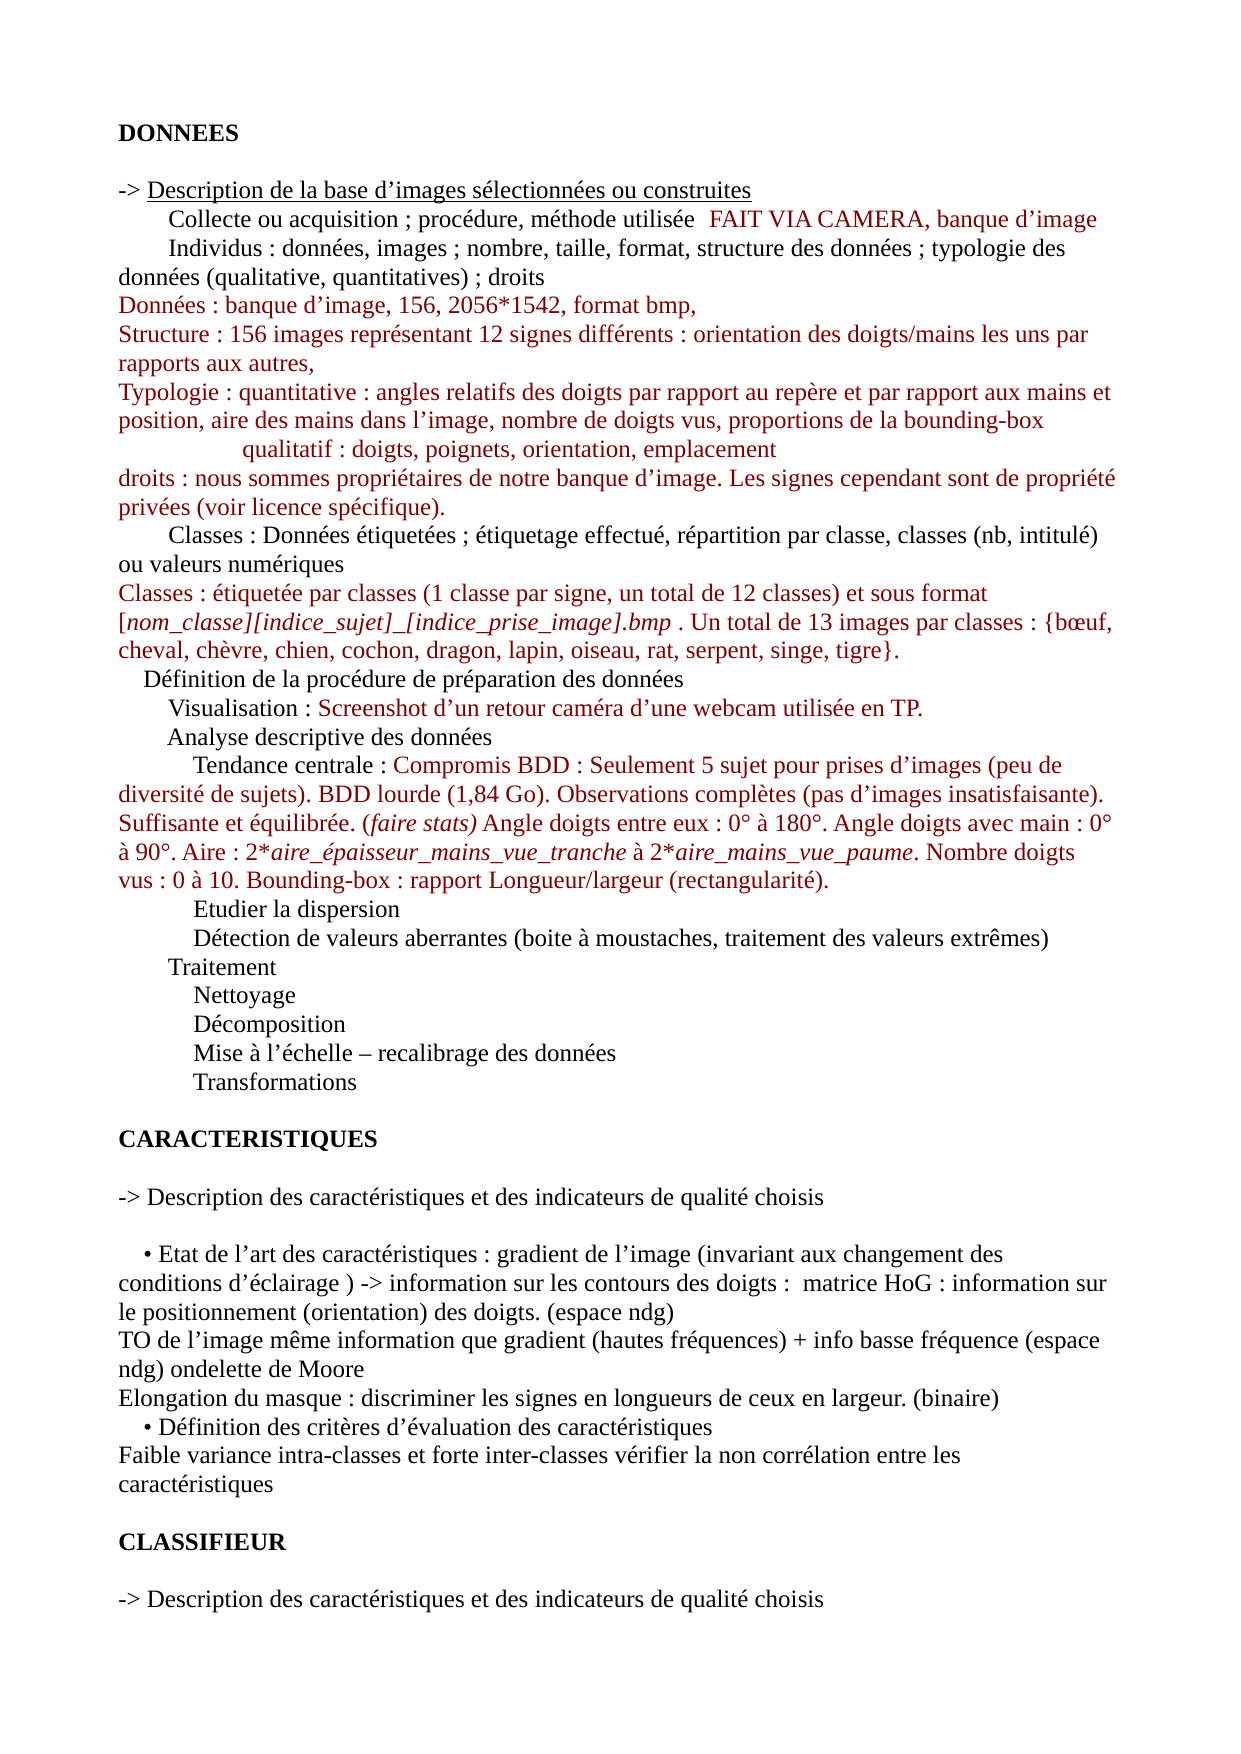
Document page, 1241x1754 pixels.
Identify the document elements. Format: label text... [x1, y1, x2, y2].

text Nettoyage [118, 981, 1122, 1009]
text Individus : données, images ; nombre, taille, format, structure des données ; typologie des données (qualitative, quantitatives) ; droits [118, 233, 1122, 291]
text -> Description de la base d’images sélectionnées ou construites [118, 176, 1122, 204]
text Définition de la procédure de préparation des données [118, 664, 1122, 693]
text Traitement [118, 952, 1122, 981]
text Collecte ou acquisition ; procédure, méthode utilisée FAIT VIA CAMERA, banque d’image [118, 204, 1122, 233]
text -> Description des caractéristiques et des indicateurs de qualité choisis • Etat de l’art des caractéristiques : gradient de l’image (invariant aux changement des conditions d’éclairage ) -> information sur les contours des doigts : matrice HoG : information sur le positionnement (orientation) des doigts. (espace ndg) TO de l’image même information que gradient (hautes fréquences) + info basse fréquence (espace ndg) ondelette de Moore Elongation du masque : discriminer les signes en longueurs de ceux en largeur. (binaire) • Définition des critères d’évaluation des caractéristiques Faible variance intra-classes et forte inter-classes vérifier la non corrélation entre les caractéristiques [118, 1182, 1122, 1498]
text DONNEES [118, 118, 1122, 147]
text CARACTERISTIQUES [118, 1124, 1122, 1153]
text Mise à l’échelle – recalibrage des données [118, 1038, 1122, 1067]
text droits : nous sommes propriétaires de notre banque d’image. Les signes cependant sont de propriété privées (voir licence spécifique). [118, 463, 1122, 521]
text Détection de valeurs aberrantes (boite à moustaches, traitement des valeurs extrêmes) [118, 923, 1122, 952]
text Visualisation : Screenshot d’un retour caméra d’une webcam utilisée en TP. [118, 693, 1122, 722]
text Structure : 156 images représentant 12 signes différents : orientation des doigts/mains les uns par rapports aux autres, [118, 319, 1122, 377]
text Analyse descriptive des données [118, 722, 1122, 751]
text Tendance centrale : Compromis BDD : Seulement 5 sujet pour prises d’images (peu de diversité de sujets). BDD lourde (1,84 Go). Observations complètes (pas d’images insatisfaisante). Suffisante et équilibrée. (faire stats) Angle doigts entre eux : 0° à 180°. Angle doigts avec main : 0° à 90°. Aire : 2*aire_épaisseur_mains_vue_tranche à 2*aire_mains_vue_paume. Nombre doigts vus : 0 à 10. Bounding-box : rapport Longueur/largeur (rectangularité). [118, 751, 1122, 894]
text Typologie : quantitative : angles relatifs des doigts par rapport au repère et par rapport aux mains et position, aire des mains dans l’image, nombre de doigts vus, proportions de la bounding-box [118, 377, 1122, 434]
text CLASSIFIEUR [118, 1527, 1122, 1556]
text Transformations [118, 1067, 1122, 1096]
text Etudier la dispersion [118, 894, 1122, 923]
text qualitatif : doigts, poignets, orientation, emplacement [118, 434, 1122, 463]
text Classes : étiquetée par classes (1 classe par signe, un total de 12 classes) et sous format [nom_classe][indice_sujet]_[indice_prise_image].bmp . Un total de 13 images par classes : {bœuf, cheval, chèvre, chien, cochon, dragon, lapin, oiseau, rat, serpent, singe, tigre}. [118, 578, 1122, 664]
text Classes : Données étiquetées ; étiquetage effectué, répartition par classe, classes (nb, intitulé) ou valeurs numériques [118, 521, 1122, 578]
text Données : banque d’image, 156, 2056*1542, format bmp, [118, 291, 1122, 319]
text Décomposition [118, 1009, 1122, 1038]
text -> Description des caractéristiques et des indicateurs de qualité choisis [118, 1584, 1122, 1613]
